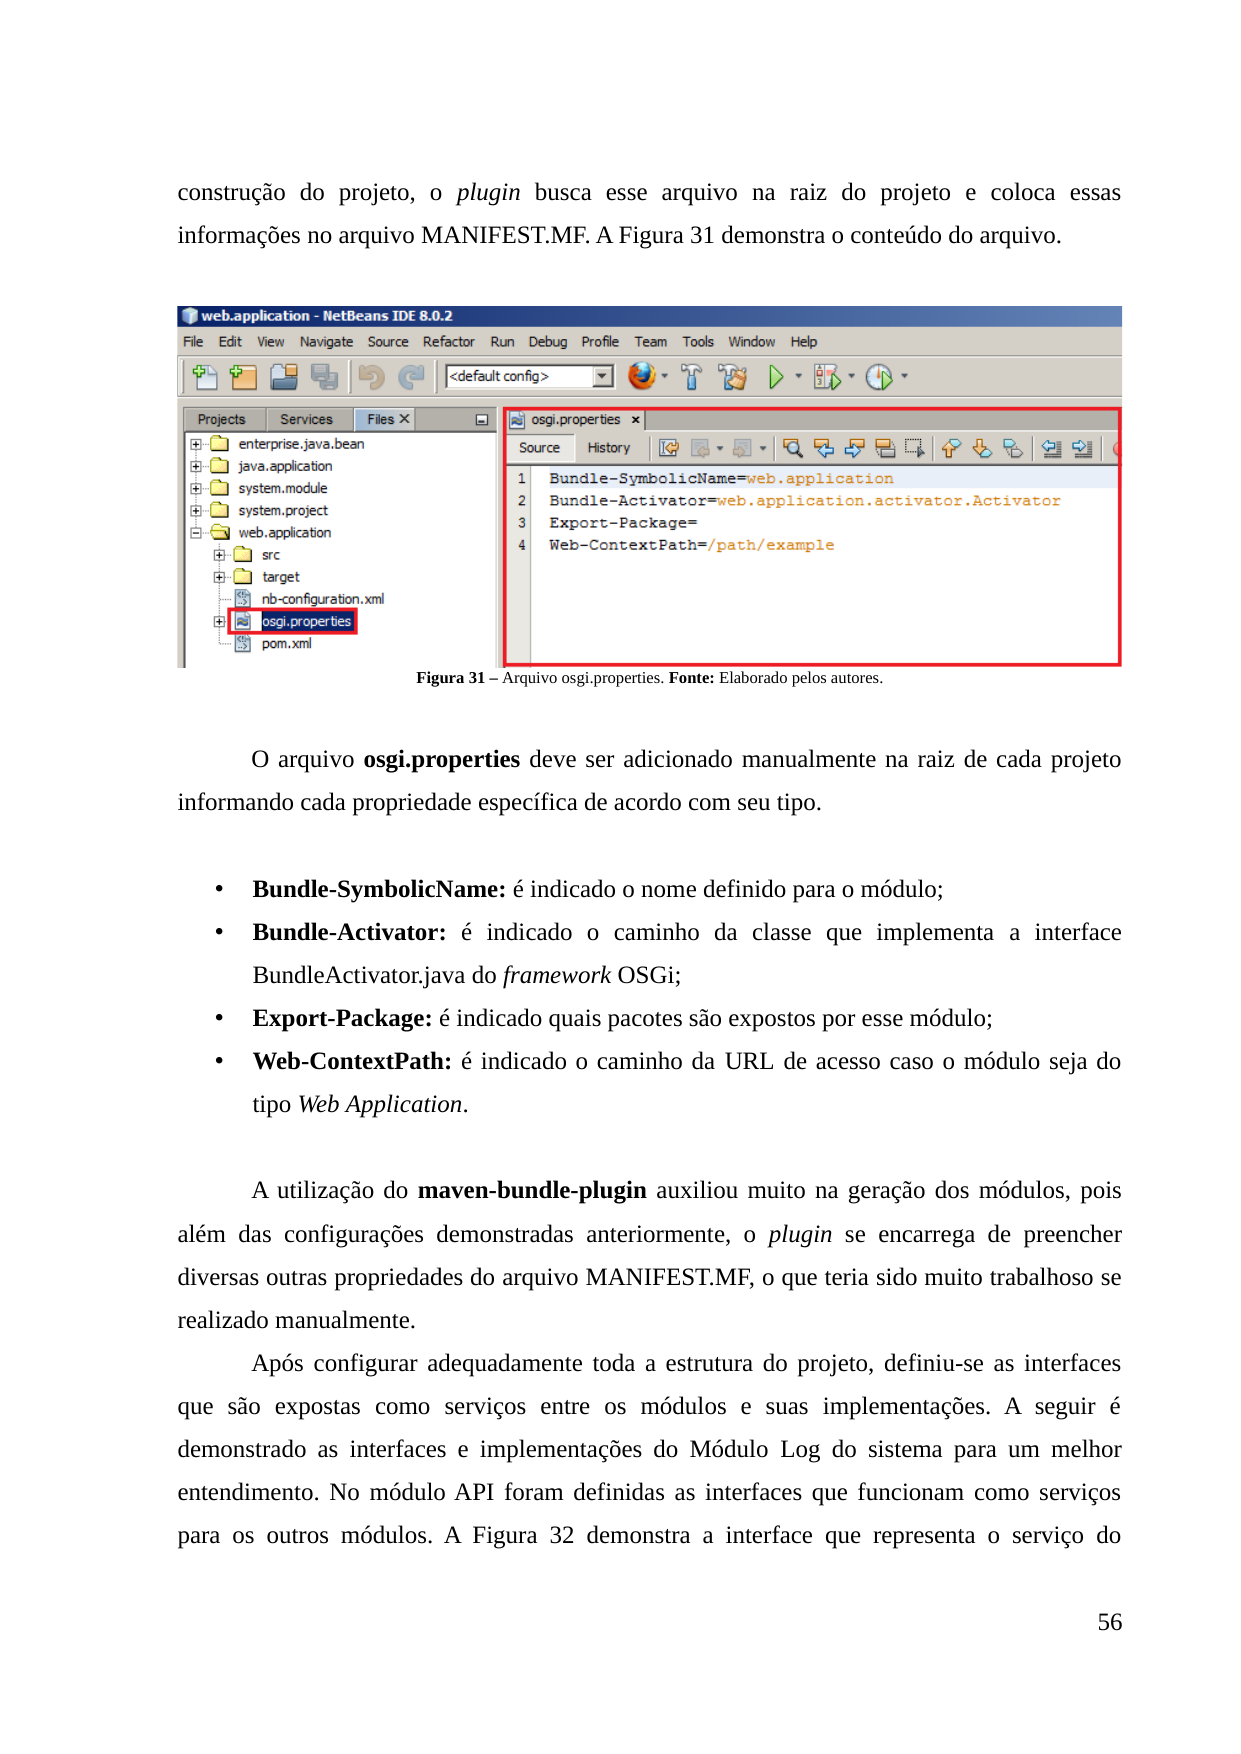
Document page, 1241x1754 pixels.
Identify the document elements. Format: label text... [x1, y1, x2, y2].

text A utilização do maven-bundle-plugin auxiliou muito na geração dos módulos, pois além das configurações demonstradas anteriormente, o plugin se encarrega de preencher diversas outras propriedades do arquivo MANIFEST.MF, o que teria sido muito trabalhoso se realizado manualmente. [177, 1176, 1122, 1334]
text construção do projeto, o plugin busca esse arquivo na raiz do projeto e coloca essas informações no arquivo MANIFEST.MF. A Figura 31 demonstra o conteúdo do arquivo. [177, 177, 1122, 249]
list Export-Package: é indicado quais pacotes são expostos por esse módulo; [215, 1003, 1122, 1032]
text Figura 31 – Arquivo osgi.properties. Fonte: Elaborado pelos autores. [177, 668, 1122, 687]
text O arquivo osgi.properties deve ser adicionado manualmente na raiz de cada projeto informando cada propriedade específica de acordo com seu tipo. [177, 744, 1122, 816]
list Bundle-Activator: é indicado o caminho da classe que implementa a interface BundleActivator.java do framework OSGi; [215, 917, 1122, 989]
list Web-ContextPath: é indicado o caminho da URL de acesso caso o módulo seja do tipo Web Application. [215, 1046, 1122, 1118]
list Bundle-SymbolicName: é indicado o nome definido para o módulo; [215, 874, 1122, 902]
picture [177, 306, 1123, 668]
text Após configurar adequadamente toda a estrutura do projeto, definiu-se as interfaces que são expostas como serviços entre os módulos e suas implementações. A seguir é demonstrado as interfaces e implementações do Módulo Log do sistema para um melhor entendimento. No módulo API foram definidas as interfaces que funcionam como serviços para os outros módulos. A Figura 32 demonstra a interface que representa o serviço do [177, 1348, 1122, 1549]
